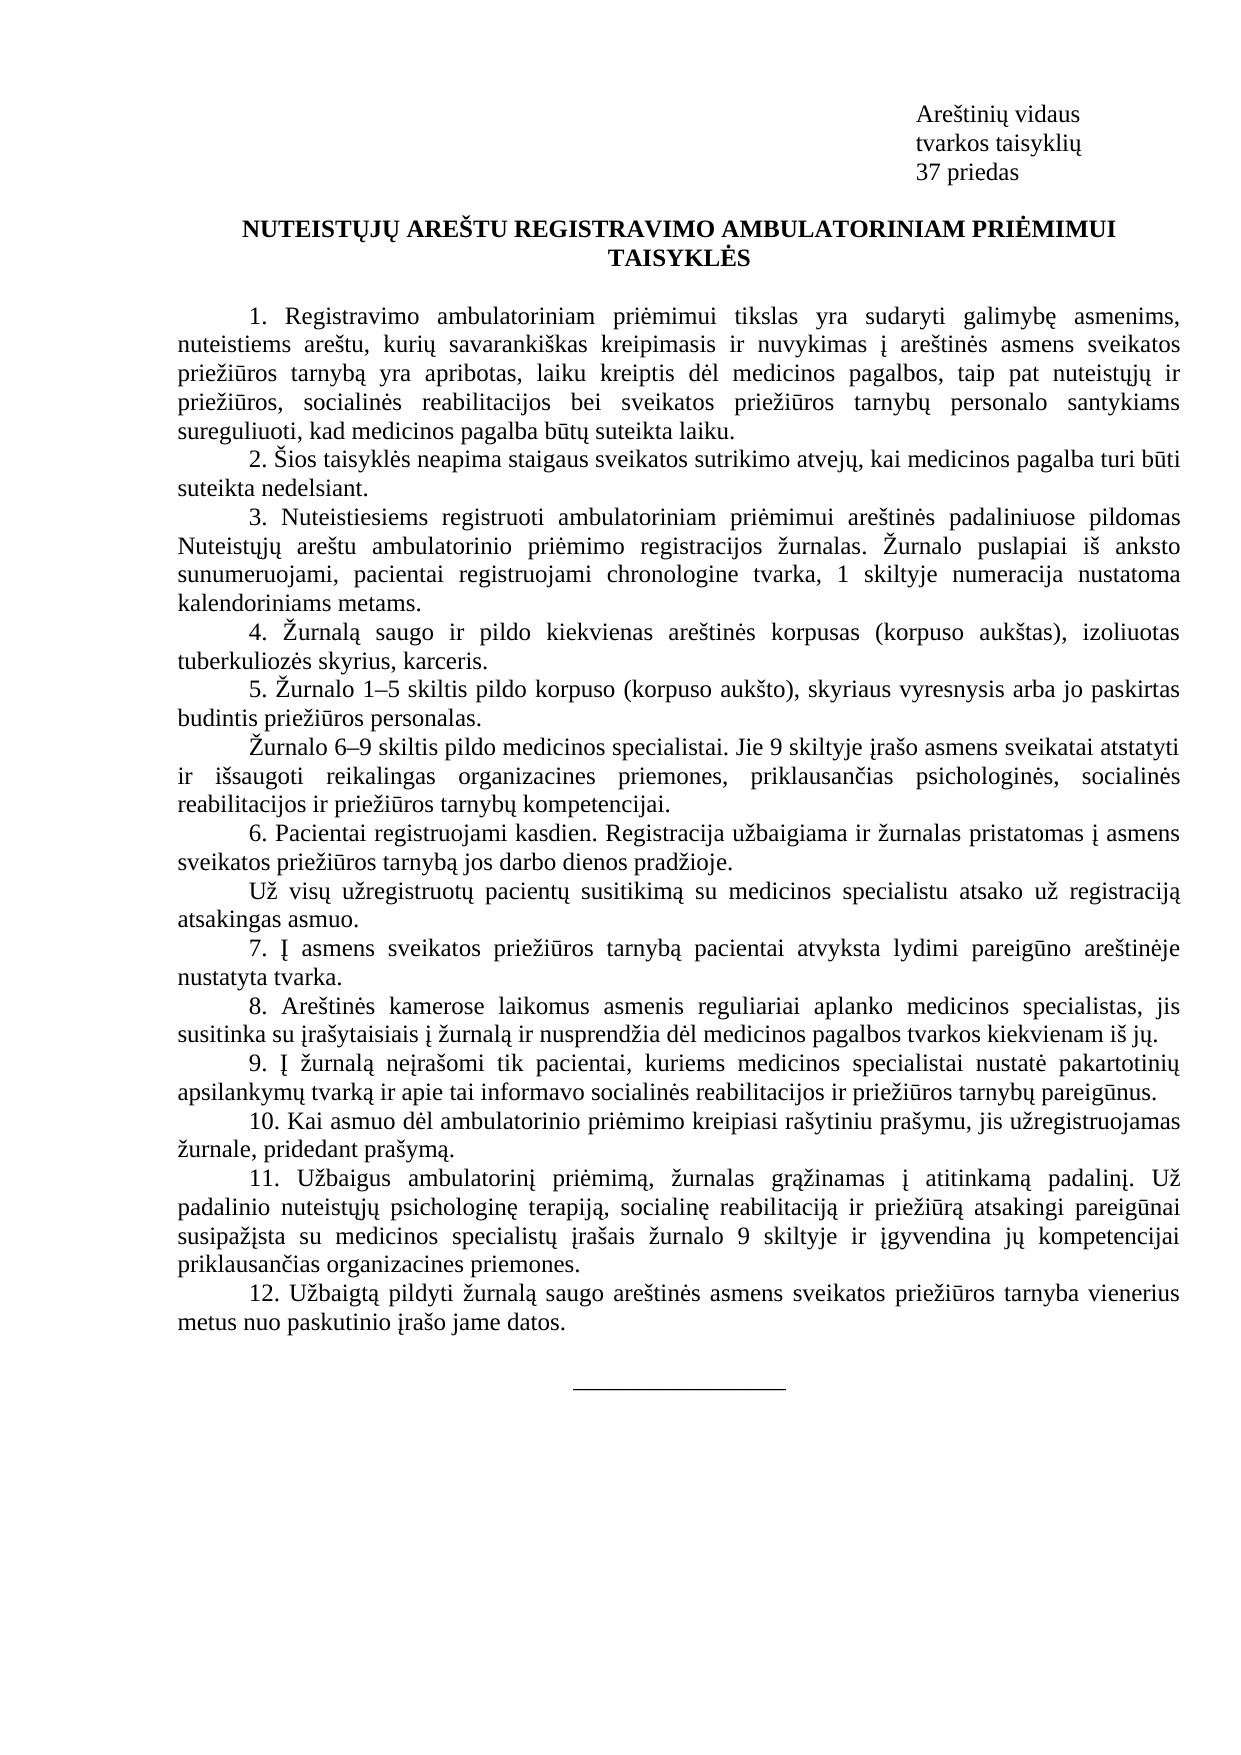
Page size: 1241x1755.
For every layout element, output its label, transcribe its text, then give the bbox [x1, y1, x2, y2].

text 4. Žurnalą saugo ir pildo kiekvienas areštinės korpusas (korpuso aukštas), izoliuotas tuberkuliozės skyrius, karceris. [177, 617, 1181, 674]
text Už visų užregistruotų pacientų susitikimą su medicinos specialistu atsako už registraciją atsakingas asmuo. [177, 876, 1181, 933]
text 2. Šios taisyklės neapima staigaus sveikatos sutrikimo atvejų, kai medicinos pagalba turi būti suteikta nedelsiant. [177, 444, 1181, 502]
text 6. Pacientai registruojami kasdien. Registracija užbaigiama ir žurnalas pristatomas į asmens sveikatos priežiūros tarnybą jos darbo dienos pradžioje. [177, 818, 1181, 876]
text 3. Nuteistiesiems registruoti ambulatoriniam priėmimui areštinės padaliniuose pildomas Nuteistųjų areštu ambulatorinio priėmimo registracijos žurnalas. Žurnalo puslapiai iš anksto sunumeruojami, pacientai registruojami chronologine tvarka, 1 skiltyje numeracija nustatoma kalendoriniams metams. [177, 502, 1181, 617]
text tvarkos taisyklių [177, 128, 1181, 157]
text Žurnalo 6–9 skiltis pildo medicinos specialistai. Jie 9 skiltyje įrašo asmens sveikatai atstatyti ir išsaugoti reikalingas organizacines priemones, priklausančias psichologinės, socialinės reabilitacijos ir priežiūros tarnybų kompetencijai. [177, 732, 1181, 818]
text 11. Užbaigus ambulatorinį priėmimą, žurnalas grąžinamas į atitinkamą padalinį. Už padalinio nuteistųjų psichologinę terapiją, socialinę reabilitaciją ir priežiūrą atsakingi pareigūnai susipažįsta su medicinos specialistų įrašais žurnalo 9 skiltyje ir įgyvendina jų kompetencijai priklausančias organizacines priemones. [177, 1163, 1181, 1278]
text 10. Kai asmuo dėl ambulatorinio priėmimo kreipiasi rašytiniu prašymu, jis užregistruojamas žurnale, pridedant prašymą. [177, 1106, 1181, 1163]
text 8. Areštinės kamerose laikomus asmenis reguliariai aplanko medicinos specialistas, jis susitinka su įrašytaisiais į žurnalą ir nusprendžia dėl medicinos pagalbos tvarkos kiekvienam iš jų. [177, 991, 1181, 1048]
text 7. Į asmens sveikatos priežiūros tarnybą pacientai atvyksta lydimi pareigūno areštinėje nustatyta tvarka. [177, 933, 1181, 991]
text 37 priedas [177, 157, 1181, 186]
text 12. Užbaigtą pildyti žurnalą saugo areštinės asmens sveikatos priežiūros tarnyba vienerius metus nuo paskutinio įrašo jame datos. [177, 1278, 1181, 1336]
text _________________ [177, 1364, 1181, 1393]
text 9. Į žurnalą neįrašomi tik pacientai, kuriems medicinos specialistai nustatė pakartotinių apsilankymų tvarką ir apie tai informavo socialinės reabilitacijos ir priežiūros tarnybų pareigūnus. [177, 1048, 1181, 1106]
text 1. Registravimo ambulatoriniam priėmimui tikslas yra sudaryti galimybę asmenims, nuteistiems areštu, kurių savarankiškas kreipimasis ir nuvykimas į areštinės asmens sveikatos priežiūros tarnybą yra apribotas, laiku kreiptis dėl medicinos pagalbos, taip pat nuteistųjų ir priežiūros, socialinės reabilitacijos bei sveikatos priežiūros tarnybų personalo santykiams sureguliuoti, kad medicinos pagalba būtų suteikta laiku. [177, 301, 1181, 444]
text 5. Žurnalo 1–5 skiltis pildo korpuso (korpuso aukšto), skyriaus vyresnysis arba jo paskirtas budintis priežiūros personalas. [177, 674, 1181, 732]
text NUTEISTŲJŲ AREŠTU REGISTRAVIMO AMBULATORINIAM PRIĖMIMUI [177, 214, 1181, 243]
text TAISYKLĖS [177, 243, 1181, 272]
text Areštinių vidaus [177, 99, 1181, 128]
